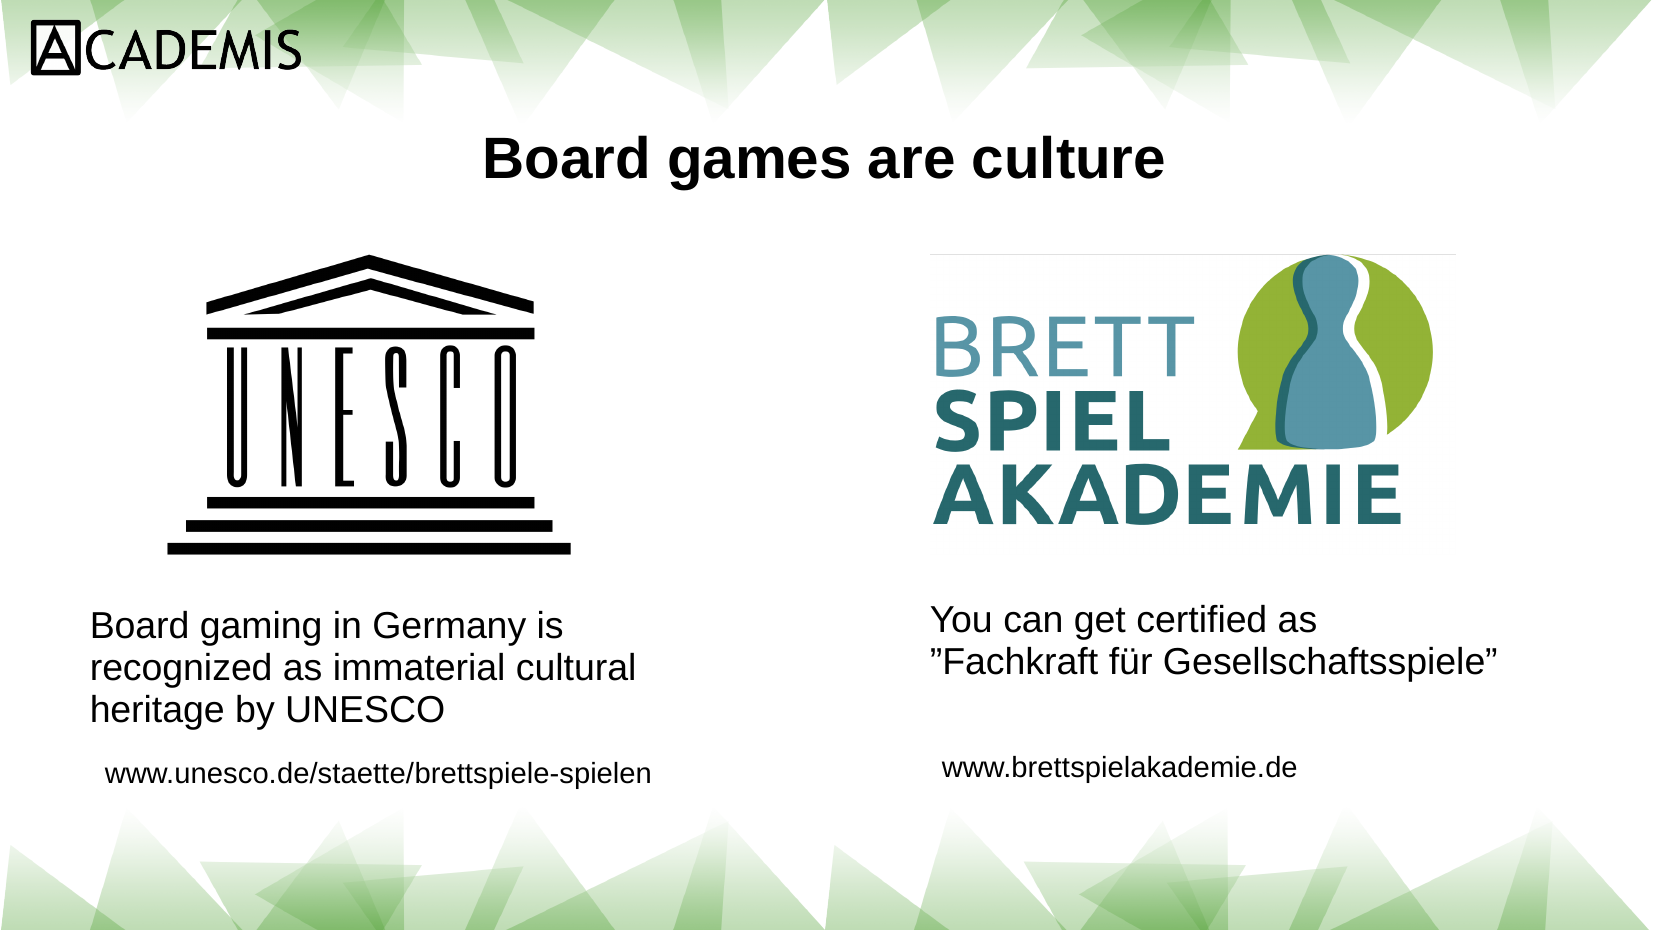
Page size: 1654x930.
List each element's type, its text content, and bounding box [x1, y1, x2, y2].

title Board games are culture [120, 44, 1531, 241]
picture [0, 0, 1653, 128]
picture [0, 802, 1651, 930]
picture [930, 254, 1456, 556]
text_box www.brettspielakademie.de [927, 710, 1606, 801]
text_box You can get certified as ”Fachkraft für Gesellschaftsspiele” [915, 590, 1563, 718]
text_box Board gaming in Germany is recognized as immaterial cultural heritage by UNESCO [75, 597, 723, 739]
picture [167, 254, 571, 556]
text_box www.unesco.de/staette/brettspiele-spielen [90, 750, 766, 849]
